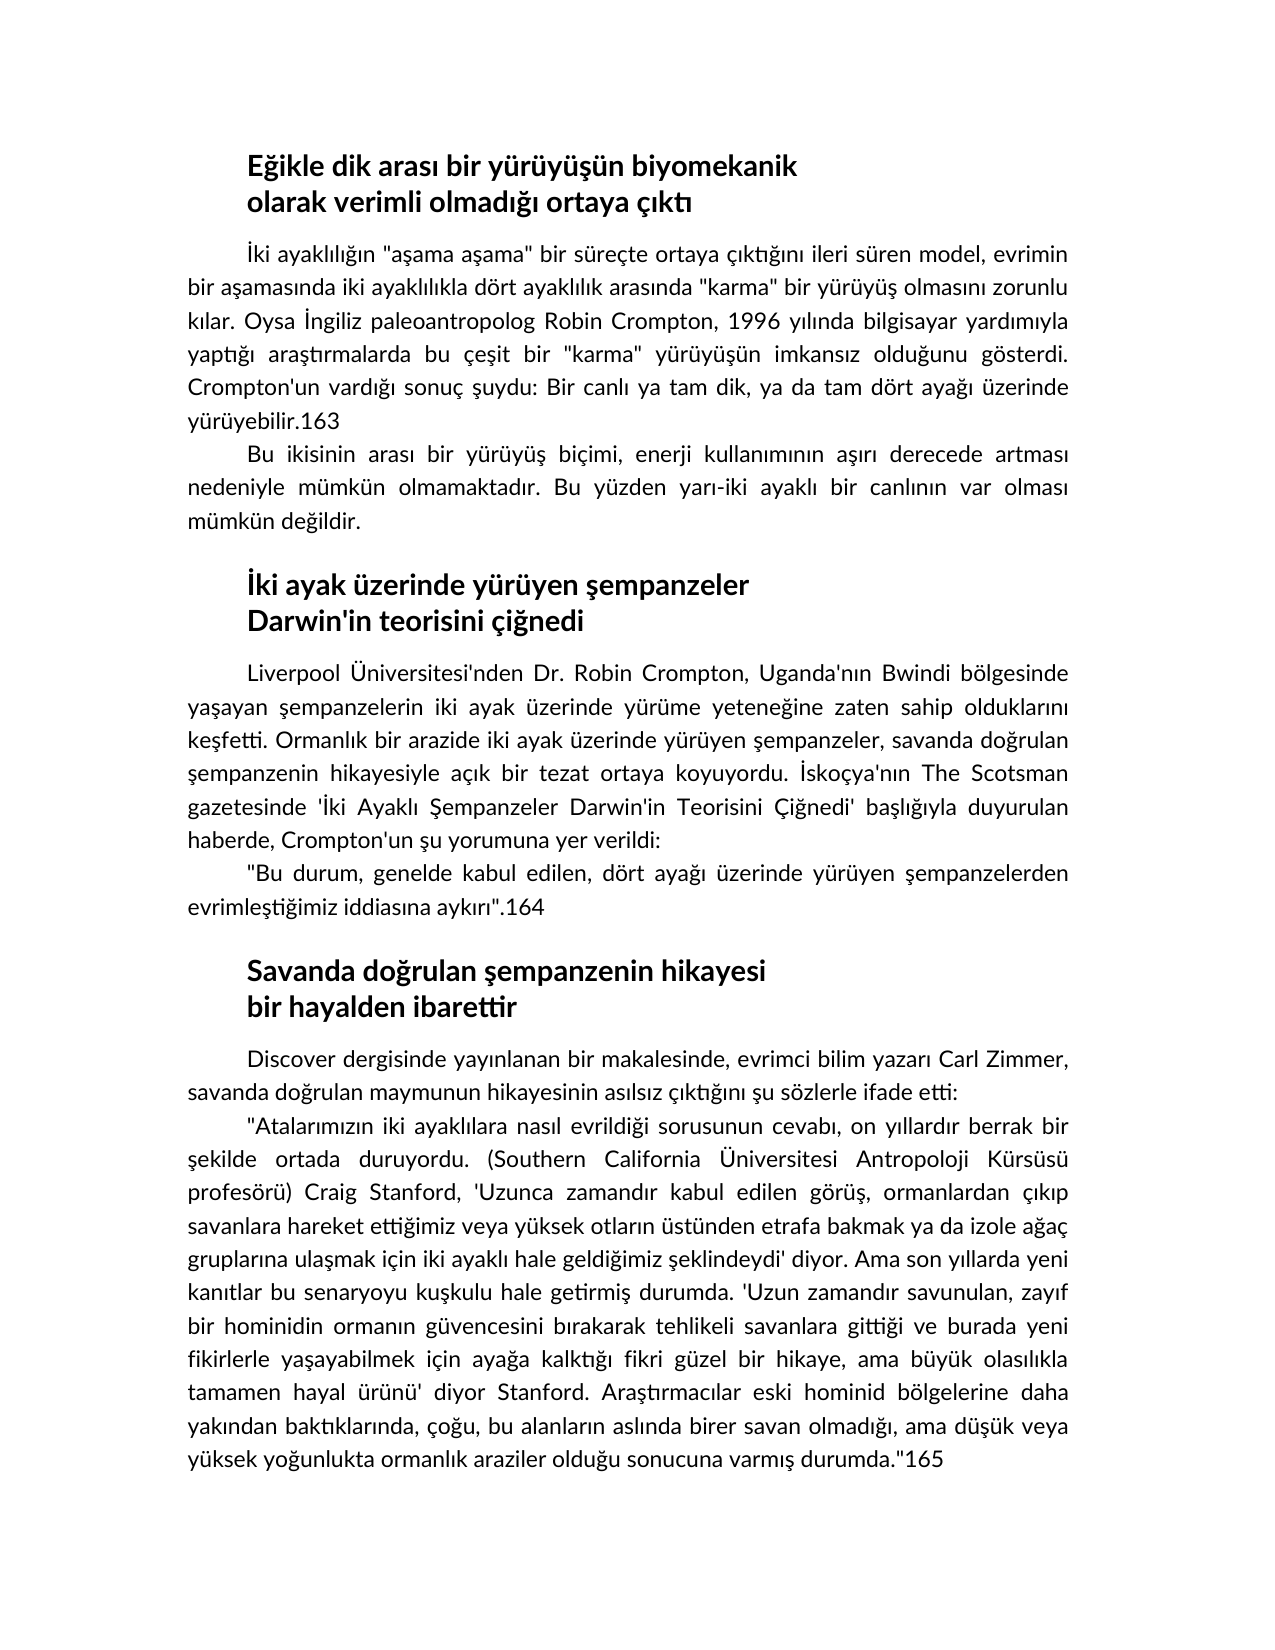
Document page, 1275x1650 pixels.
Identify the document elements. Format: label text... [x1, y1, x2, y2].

text Liverpool Üniversitesi'nden Dr. Robin Crompton, Uganda'nın Bwindi bölgesinde yaşayan şempanzelerin iki ayak üzerinde yürüme yeteneğine zaten sahip olduklarını keşfetti. Ormanlık bir arazide iki ayak üzerinde yürüyen şempanzeler, savanda doğrulan şempanzenin hikayesiyle açık bir tezat ortaya koyuyordu. İskoçya'nın The Scotsman gazetesinde 'İki Ayaklı Şempanzeler Darwin'in Teorisini Çiğnedi' başlığıyla duyurulan haberde, Crompton'un şu yorumuna yer verildi: [187, 655, 1070, 855]
text "Bu durum, genelde kabul edilen, dört ayağı üzerinde yürüyen şempanzelerden evrimleştiğimiz iddiasına aykırı".164 [187, 855, 1070, 922]
subtitle Darwin'in teorisini çiğnedi [187, 602, 1070, 637]
text "Atalarımızın iki ayaklılara nasıl evrildiği sorusunun cevabı, on yıllardır berrak bir şekilde ortada duruyordu. (Southern California Üniversitesi Antropoloji Kürsüsü profesörü) Craig Stanford, 'Uzunca zamandır kabul edilen görüş, ormanlardan çıkıp savanlara hareket ettiğimiz veya yüksek otların üstünden etrafa bakmak ya da izole ağaç gruplarına ulaşmak için iki ayaklı hale geldiğimiz şeklindeydi' diyor. Ama son yıllarda yeni kanıtlar bu senaryoyu kuşkulu hale getirmiş durumda. 'Uzun zamandır savunulan, zayıf bir hominidin ormanın güvencesini bırakarak tehlikeli savanlara gittiği ve burada yeni fikirlerle yaşayabilmek için ayağa kalktığı fikri güzel bir hikaye, ama büyük olasılıkla tamamen hayal ürünü' diyor Stanford. Araştırmacılar eski hominid bölgelerine daha yakından baktıklarında, çoğu, bu alanların aslında birer savan olmadığı, ama düşük veya yüksek yoğunlukta ormanlık araziler olduğu sonucuna varmış durumda."165 [187, 1107, 1070, 1474]
text Discover dergisinde yayınlanan bir makalesinde, evrimci bilim yazarı Carl Zimmer, savanda doğrulan maymunun hikayesinin asılsız çıktığını şu sözlerle ifade etti: [187, 1041, 1070, 1107]
subtitle Savanda doğrulan şempanzenin hikayesi [187, 955, 1070, 988]
text İki ayaklılığın "aşama aşama" bir süreçte ortaya çıktığını ileri süren model, evrimin bir aşamasında iki ayaklılıkla dört ayaklılık arasında "karma" bir yürüyüş olmasını zorunlu kılar. Oysa İngiliz paleoantropolog Robin Crompton, 1996 yılında bilgisayar yardımıyla yaptığı araştırmalarda bu çeşit bir "karma" yürüyüşün imkansız olduğunu gösterdi. Crompton'un vardığı sonuç şuydu: Bir canlı ya tam dik, ya da tam dört ayağı üzerinde yürüyebilir.163 [187, 236, 1070, 436]
subtitle olarak verimli olmadığı ortaya çıktı [187, 183, 1070, 218]
subtitle bir hayalden ibarettir [187, 988, 1070, 1023]
text Bu ikisinin arası bir yürüyüş biçimi, enerji kullanımının aşırı derecede artması nedeniyle mümkün olmamaktadır. Bu yüzden yarı-iki ayaklı bir canlının var olması mümkün değildir. [187, 436, 1070, 536]
subtitle İki ayak üzerinde yürüyen şempanzeler [187, 569, 1070, 602]
subtitle Eğikle dik arası bir yürüyüşün biyomekanik [187, 150, 1070, 183]
